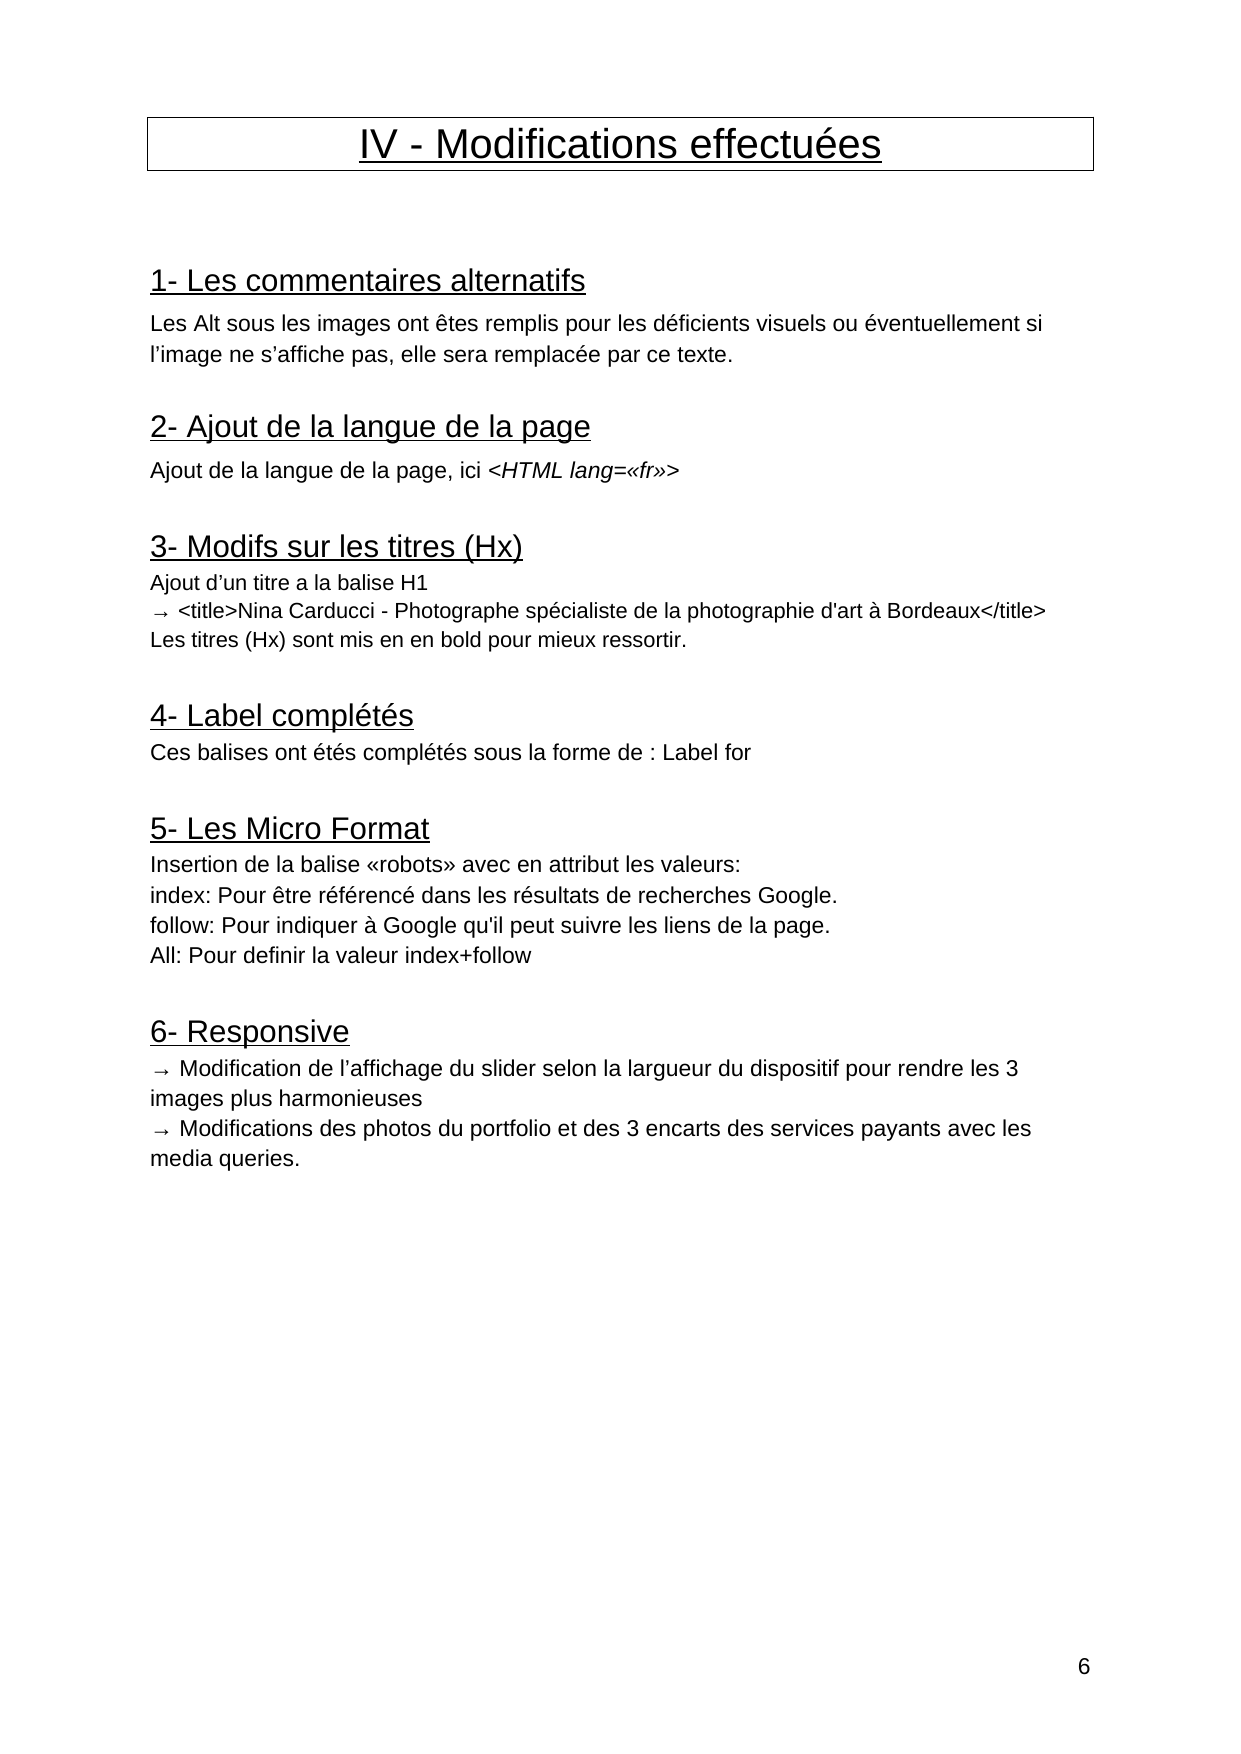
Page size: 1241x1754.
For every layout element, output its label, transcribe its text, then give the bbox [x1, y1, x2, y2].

text Ces balises ont étés complétés sous la forme de : Label for [150, 739, 1090, 765]
text → Modification de l’affichage du slider selon la largueur du dispositif pour rendre les 3 images plus harmonieuses [150, 1055, 1090, 1111]
text All: Pour definir la valeur index+follow [150, 942, 1090, 968]
text → Modifications des photos du portfolio et des 3 encarts des services payants avec les media queries. [150, 1115, 1090, 1172]
text 4- Label complétés [150, 697, 1090, 733]
text Ajout de la langue de la page, ici <HTML lang=«fr»> [150, 457, 1090, 483]
text 6- Responsive [150, 1013, 1090, 1049]
text 3- Modifs sur les titres (Hx) [150, 528, 1090, 564]
text Les titres (Hx) sont mis en en bold pour mieux ressortir. [150, 627, 1090, 652]
text → <title>Nina Carducci - Photographe spécialiste de la photographie d'art à Bordeaux</title> [150, 598, 1090, 623]
text Ajout d’un titre a la balise H1 [150, 569, 1090, 594]
text Insertion de la balise «robots» avec en attribut les valeurs: [150, 851, 1090, 878]
text Les Alt sous les images ont êtes remplis pour les déficients visuels ou éventuellement si l’image ne s’affiche pas, elle sera remplacée par ce texte. [150, 310, 1090, 367]
subtitle IV - Modifications effectuées [148, 118, 1093, 170]
text index: Pour être référencé dans les résultats de recherches Google. [150, 882, 1090, 908]
text follow: Pour indiquer à Google qu'il peut suivre les liens de la page. [150, 912, 1090, 938]
text 5- Les Micro Format [150, 810, 1090, 846]
subtitle 1- Les commentaires alternatifs [150, 262, 1090, 298]
subtitle 2- Ajout de la langue de la page [150, 408, 1090, 444]
